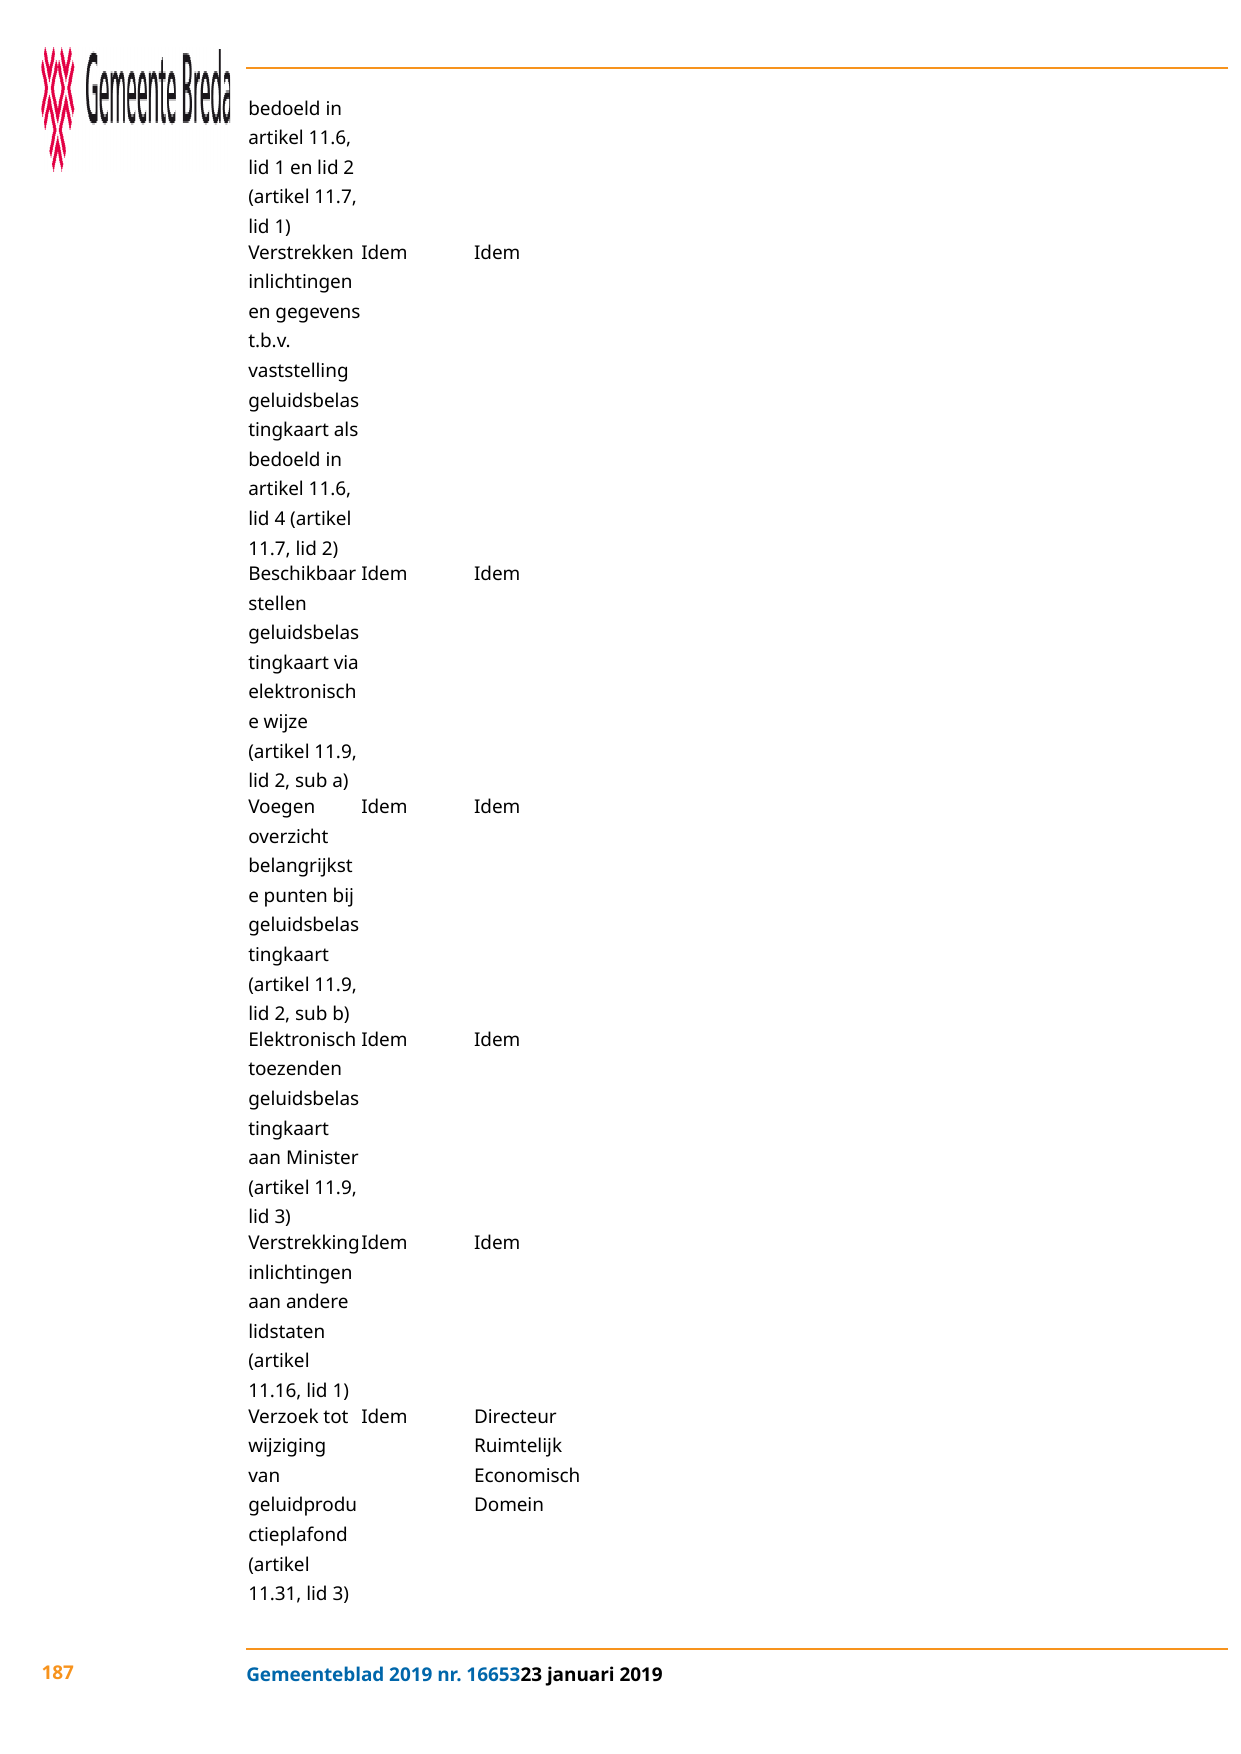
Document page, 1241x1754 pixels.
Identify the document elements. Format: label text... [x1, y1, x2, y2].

table_cell Voegen overzicht belangrijkste punten bij geluidsbelastingkaart (artikel 11.9, lid 2, sub b) [248, 793, 361, 1026]
table_cell Idem [474, 560, 587, 793]
table_cell [587, 95, 700, 239]
table_cell Idem [361, 239, 474, 560]
table_cell Idem [361, 1403, 474, 1606]
table_cell [474, 95, 587, 239]
table_cell [587, 1229, 700, 1403]
table_cell Elektronisch toezenden geluidsbelastingkaart aan Minister (artikel 11.9, lid 3) [248, 1026, 361, 1229]
table_cell Verstrekking inlichtingen aan andere lidstaten (artikel 11.16, lid 1) [248, 1229, 361, 1403]
table_cell [587, 239, 700, 560]
table_cell [587, 1403, 700, 1606]
table_cell Idem [474, 1229, 587, 1403]
picture [41, 47, 231, 172]
table_cell Idem [474, 1026, 587, 1229]
table_cell Idem [361, 1026, 474, 1229]
table_cell Verzoek tot wijziging van geluidproductieplafond (artikel 11.31, lid 3) [248, 1403, 361, 1606]
table_cell Idem [361, 1229, 474, 1403]
table_cell Idem [474, 239, 587, 560]
table_cell Verstrekken inlichtingen en gegevens t.b.v. vaststelling geluidsbelastingkaart als bedoeld in artikel 11.6, lid 4 (artikel 11.7, lid 2) [248, 239, 361, 560]
table_cell [587, 793, 700, 1026]
table_cell Idem [361, 793, 474, 1026]
table_cell [587, 1026, 700, 1229]
table_cell Directeur Ruimtelijk Economisch Domein [474, 1403, 587, 1606]
table_cell Idem [361, 560, 474, 793]
table_cell Idem [474, 793, 587, 1026]
table_cell [361, 95, 474, 239]
table_cell [587, 560, 700, 793]
table_cell bedoeld in artikel 11.6, lid 1 en lid 2 (artikel 11.7, lid 1) [248, 95, 361, 239]
table_cell Beschikbaar stellen geluidsbelastingkaart via elektronische wijze (artikel 11.9, lid 2, sub a) [248, 560, 361, 793]
